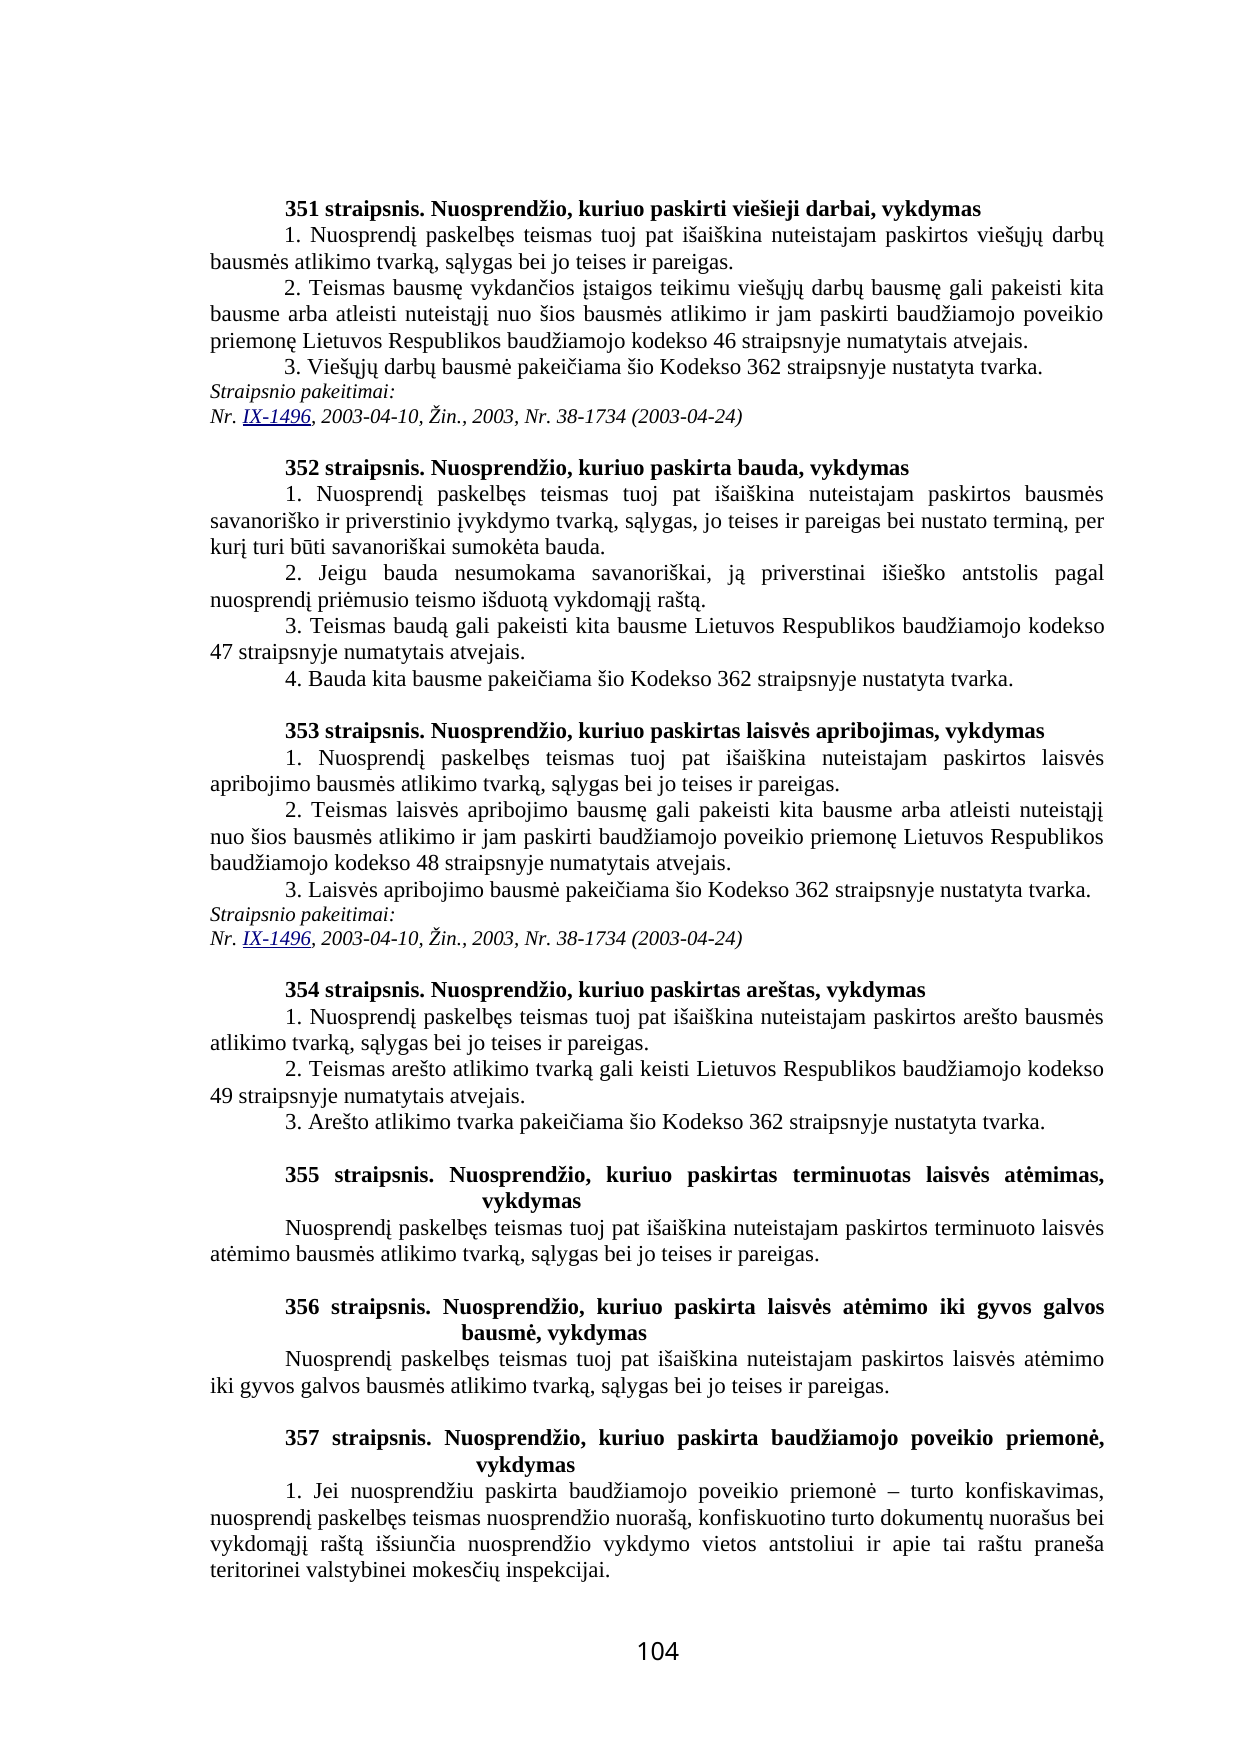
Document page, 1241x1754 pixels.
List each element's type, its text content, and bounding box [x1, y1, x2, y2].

text Nr. IX-1496, 2003-04-10, Žin., 2003, Nr. 38-1734 (2003-04-24) [210, 926, 1106, 950]
text 2. Jeigu bauda nesumokama savanoriškai, ją priverstinai išieško antstolis pagal nuosprendį priėmusio teismo išduotą vykdomąjį raštą. [210, 559, 1106, 612]
text 1. Jei nuosprendžiu paskirta baudžiamojo poveikio priemonė – turto konfiskavimas, nuosprendį paskelbęs teismas nuosprendžio nuorašą, konfiskuotino turto dokumentų nuorašus bei vykdomąjį raštą išsiunčia nuosprendžio vykdymo vietos antstoliui ir apie tai raštu praneša teritorinei valstybinei mokesčių inspekcijai. [210, 1477, 1106, 1583]
text 3. Teismas baudą gali pakeisti kita bausme Lietuvos Respublikos baudžiamojo kodekso 47 straipsnyje numatytais atvejais. [210, 612, 1106, 665]
text 352 straipsnis. Nuosprendžio, kuriuo paskirta bauda, vykdymas [210, 454, 1106, 480]
text 2. Teismas laisvės apribojimo bausmę gali pakeisti kita bausme arba atleisti nuteistąjį nuo šios bausmės atlikimo ir jam paskirti baudžiamojo poveikio priemonę Lietuvos Respublikos baudžiamojo kodekso 48 straipsnyje numatytais atvejais. [210, 797, 1106, 876]
text 2. Teismas bausmę vykdančios įstaigos teikimu viešųjų darbų bausmę gali pakeisti kita bausme arba atleisti nuteistąjį nuo šios bausmės atlikimo ir jam paskirti baudžiamojo poveikio priemonę Lietuvos Respublikos baudžiamojo kodekso 46 straipsnyje numatytais atvejais. [210, 274, 1106, 353]
text Nr. IX-1496, 2003-04-10, Žin., 2003, Nr. 38-1734 (2003-04-24) [210, 403, 1106, 428]
text 3. Laisvės apribojimo bausmė pakeičiama šio Kodekso 362 straipsnyje nustatyta tvarka. [210, 876, 1106, 902]
text 4. Bauda kita bausme pakeičiama šio Kodekso 362 straipsnyje nustatyta tvarka. [210, 665, 1106, 691]
text 357 straipsnis. Nuosprendžio, kuriuo paskirta baudžiamojo poveikio priemonė, vykdymas [285, 1424, 1106, 1477]
text Nuosprendį paskelbęs teismas tuoj pat išaiškina nuteistajam paskirtos terminuoto laisvės atėmimo bausmės atlikimo tvarką, sąlygas bei jo teises ir pareigas. [210, 1214, 1106, 1266]
text 2. Teismas arešto atlikimo tvarką gali keisti Lietuvos Respublikos baudžiamojo kodekso 49 straipsnyje numatytais atvejais. [210, 1056, 1106, 1108]
text 1. Nuosprendį paskelbęs teismas tuoj pat išaiškina nuteistajam paskirtos bausmės savanoriško ir priverstinio įvykdymo tvarką, sąlygas, jo teises ir pareigas bei nustato terminą, per kurį turi būti savanoriškai sumokėta bauda. [210, 480, 1106, 559]
text 356 straipsnis. Nuosprendžio, kuriuo paskirta laisvės atėmimo iki gyvos galvos bausmė, vykdymas [285, 1293, 1106, 1345]
text 1. Nuosprendį paskelbęs teismas tuoj pat išaiškina nuteistajam paskirtos laisvės apribojimo bausmės atlikimo tvarką, sąlygas bei jo teises ir pareigas. [210, 744, 1106, 797]
text 354 straipsnis. Nuosprendžio, kuriuo paskirtas areštas, vykdymas [210, 976, 1106, 1003]
text 3. Arešto atlikimo tvarka pakeičiama šio Kodekso 362 straipsnyje nustatyta tvarka. [210, 1108, 1106, 1134]
text 1. Nuosprendį paskelbęs teismas tuoj pat išaiškina nuteistajam paskirtos arešto bausmės atlikimo tvarką, sąlygas bei jo teises ir pareigas. [210, 1003, 1106, 1056]
text Nuosprendį paskelbęs teismas tuoj pat išaiškina nuteistajam paskirtos laisvės atėmimo iki gyvos galvos bausmės atlikimo tvarką, sąlygas bei jo teises ir pareigas. [210, 1345, 1106, 1398]
text 3. Viešųjų darbų bausmė pakeičiama šio Kodekso 362 straipsnyje nustatyta tvarka. [210, 353, 1106, 379]
text Straipsnio pakeitimai: [210, 379, 1106, 403]
text 351 straipsnis. Nuosprendžio, kuriuo paskirti viešieji darbai, vykdymas [210, 195, 1106, 221]
text 355 straipsnis. Nuosprendžio, kuriuo paskirtas terminuotas laisvės atėmimas, vykdymas [285, 1161, 1106, 1214]
text 1. Nuosprendį paskelbęs teismas tuoj pat išaiškina nuteistajam paskirtos viešųjų darbų bausmės atlikimo tvarką, sąlygas bei jo teises ir pareigas. [210, 221, 1106, 274]
text Straipsnio pakeitimai: [210, 902, 1106, 926]
text 353 straipsnis. Nuosprendžio, kuriuo paskirtas laisvės apribojimas, vykdymas [285, 717, 1106, 744]
